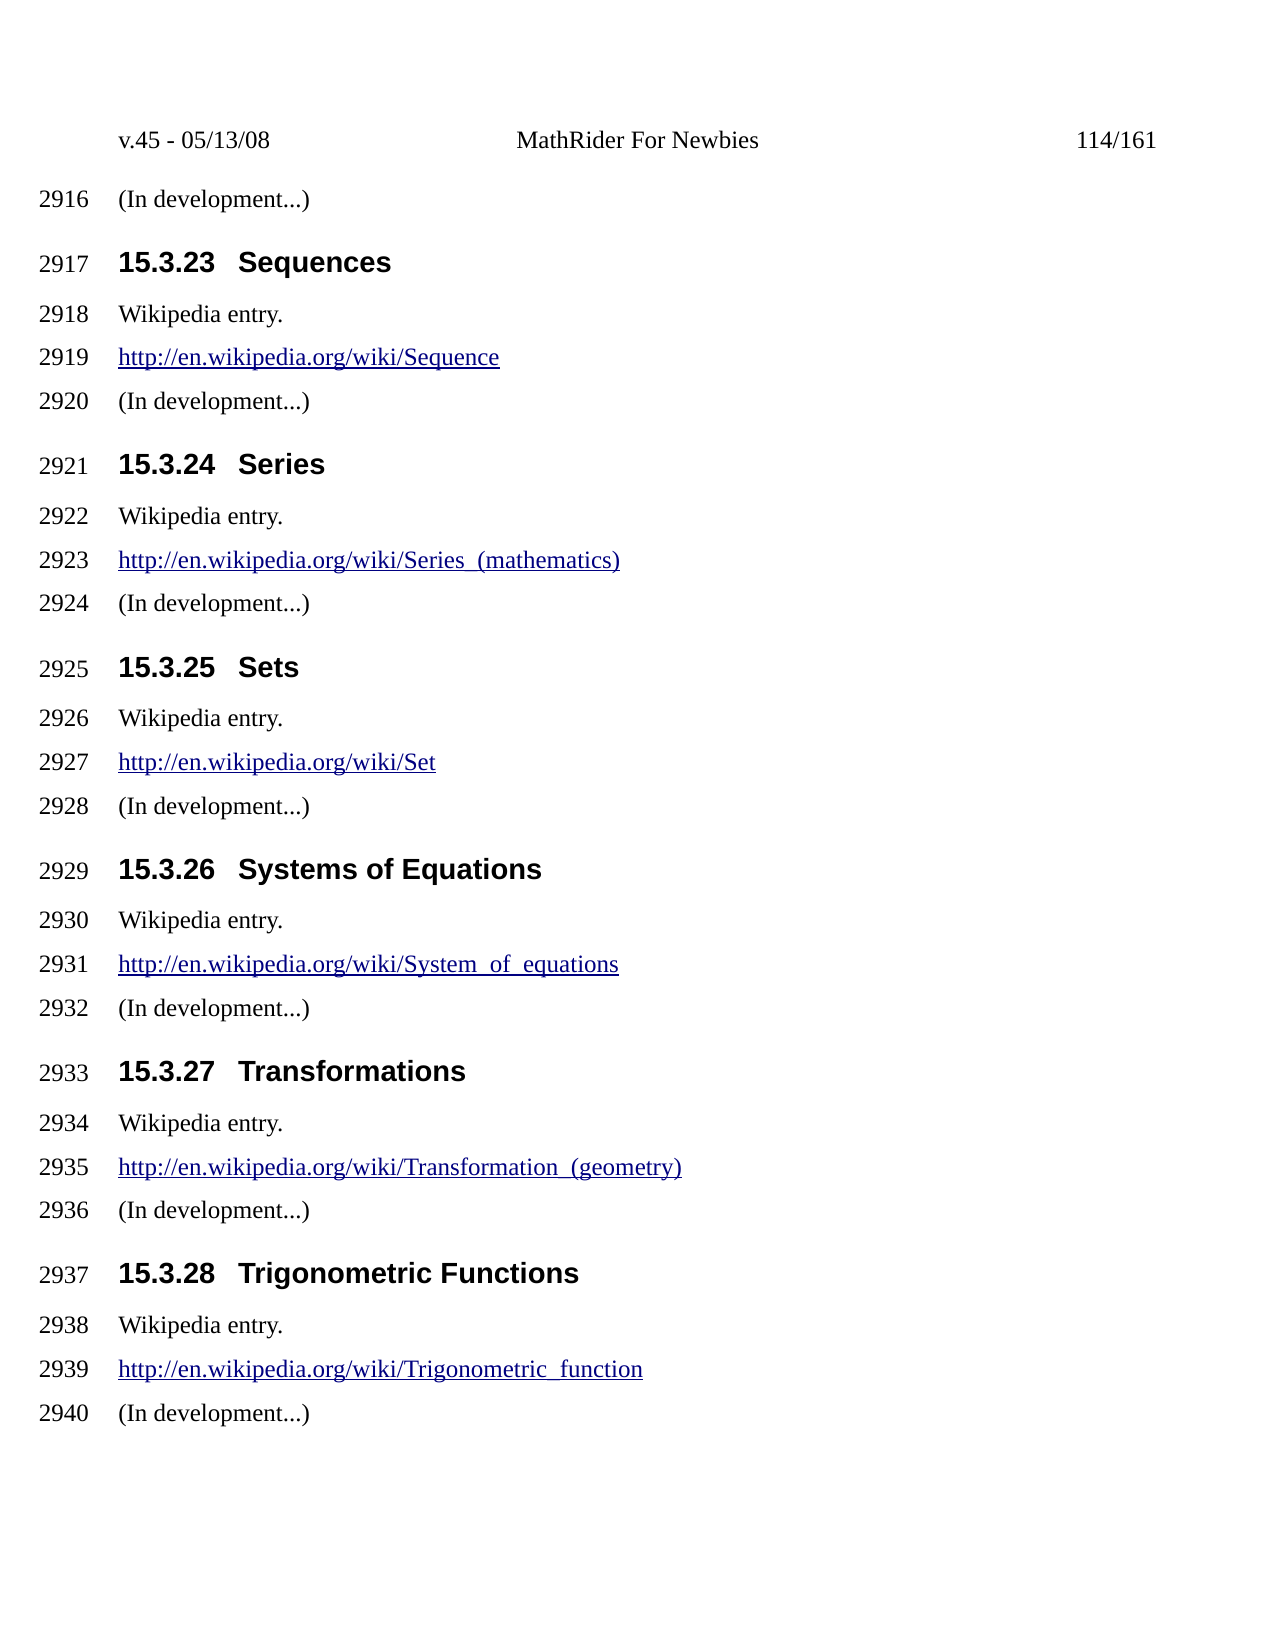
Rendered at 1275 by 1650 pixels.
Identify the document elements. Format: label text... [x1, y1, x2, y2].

text (In development...) [118, 1195, 1157, 1224]
subtitle Transformations [118, 1054, 1157, 1088]
text http://en.wikipedia.org/wiki/Transformation_(geometry) [118, 1152, 1157, 1180]
text http://en.wikipedia.org/wiki/Series_(mathematics) [118, 545, 1157, 573]
text Wikipedia entry. [118, 501, 1157, 530]
text http://en.wikipedia.org/wiki/Sequence [118, 342, 1157, 371]
subtitle Sequences [118, 245, 1157, 279]
subtitle Series [118, 447, 1157, 481]
subtitle Trigonometric Functions [118, 1257, 1157, 1290]
text (In development...) [118, 184, 1157, 213]
text (In development...) [118, 1398, 1157, 1426]
text (In development...) [118, 993, 1157, 1022]
subtitle Systems of Equations [118, 852, 1157, 886]
text http://en.wikipedia.org/wiki/System_of_equations [118, 949, 1157, 978]
text Wikipedia entry. [118, 299, 1157, 327]
text Wikipedia entry. [118, 1310, 1157, 1339]
text (In development...) [118, 386, 1157, 415]
text http://en.wikipedia.org/wiki/Set [118, 747, 1157, 776]
subtitle Sets [118, 650, 1157, 683]
text Wikipedia entry. [118, 703, 1157, 732]
text Wikipedia entry. [118, 1108, 1157, 1137]
text (In development...) [118, 588, 1157, 617]
text http://en.wikipedia.org/wiki/Trigonometric_function [118, 1354, 1157, 1383]
text (In development...) [118, 791, 1157, 819]
text Wikipedia entry. [118, 906, 1157, 934]
